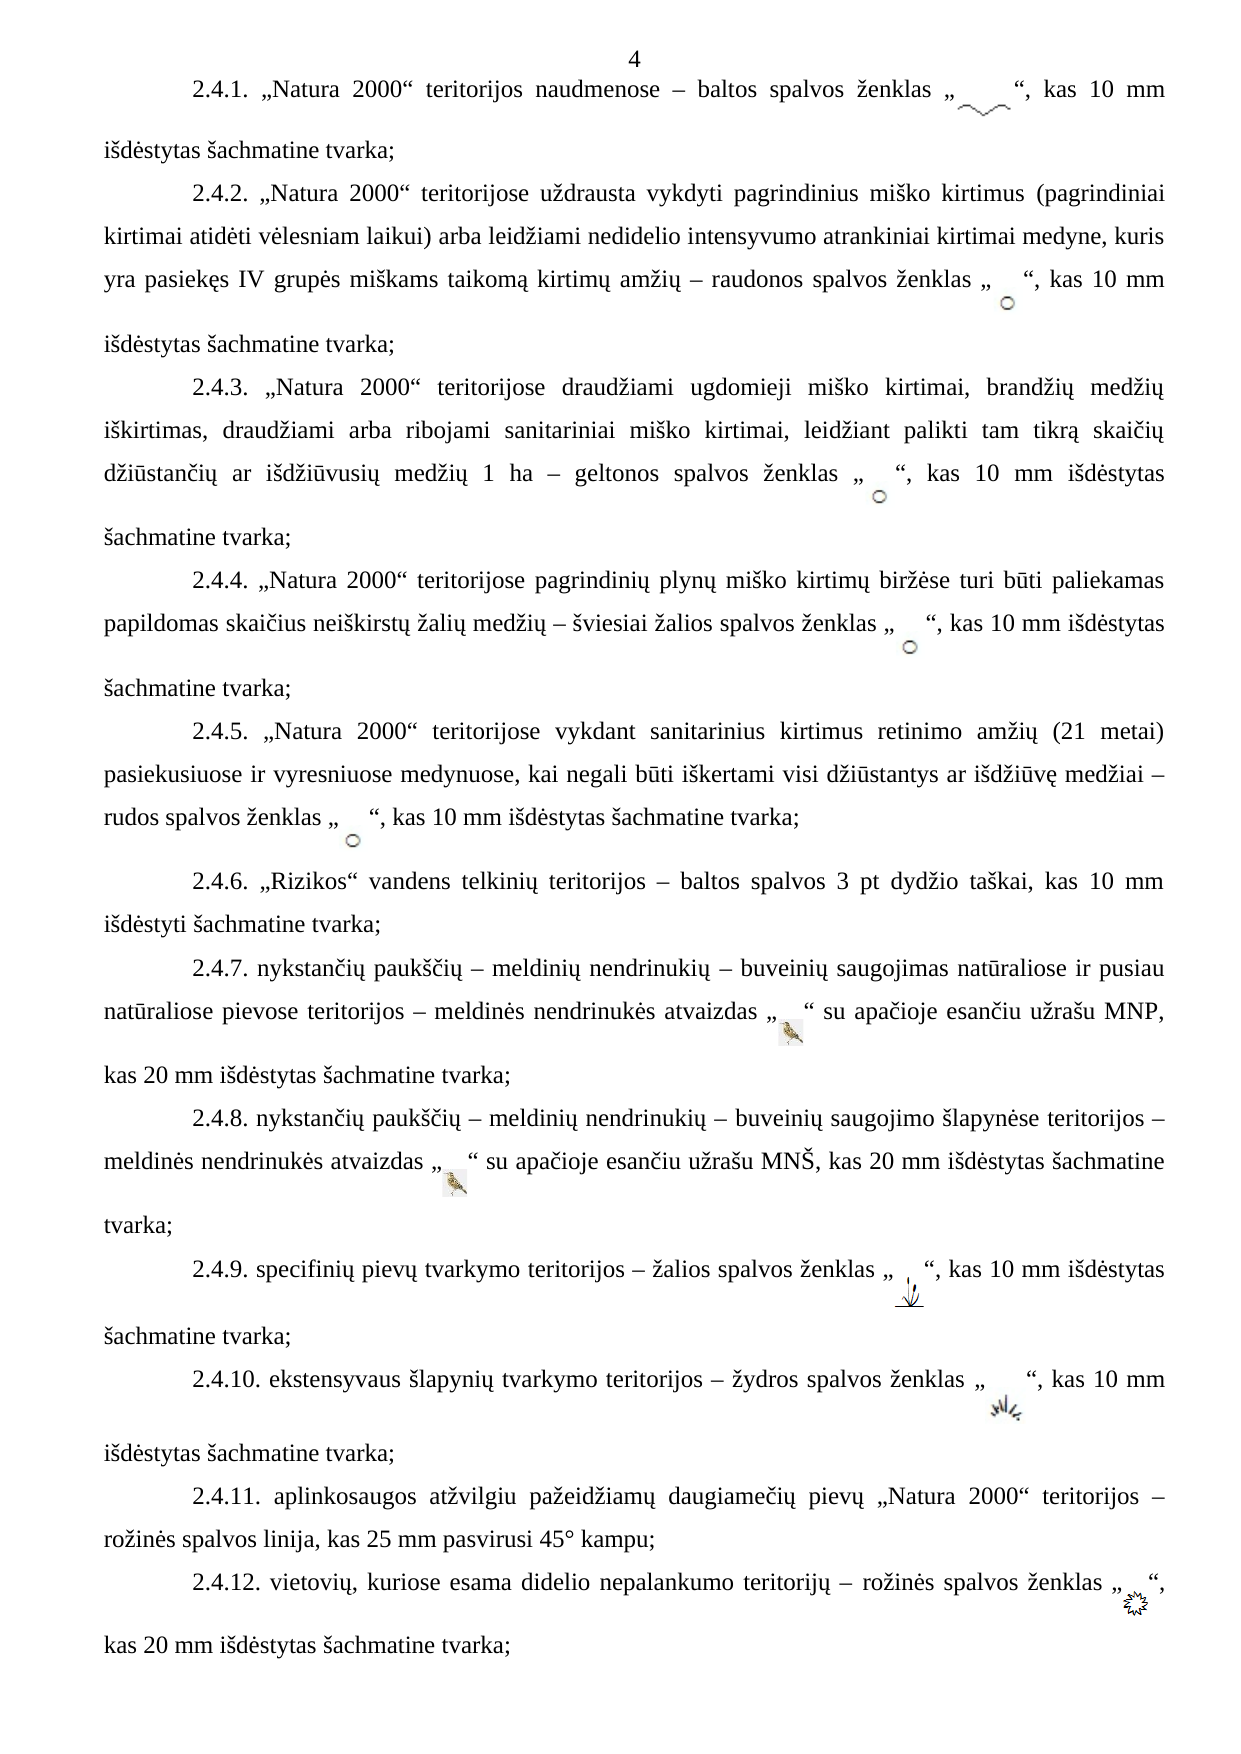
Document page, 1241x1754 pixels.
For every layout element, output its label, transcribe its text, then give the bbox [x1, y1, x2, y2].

text 2.4.7. nykstančių paukščių – meldinių nendrinukių – buveinių saugojimas natūraliose ir pusiau natūraliose pievose teritorijos – meldinės nendrinukės atvaizdas „“ su apačioje esančiu užrašu MNP, kas 20 mm išdėstytas šachmatine tvarka; [103, 953, 1165, 1089]
text 2.4.6. „Rizikos“ vandens telkinių teritorijos – baltos spalvos 3 pt dydžio taškai, kas 10 mm išdėstyti šachmatine tvarka; [103, 866, 1165, 938]
text 2.4.10. ekstensyvaus šlapynių tvarkymo teritorijos – žydros spalvos ženklas „“, kas 10 mm išdėstytas šachmatine tvarka; [103, 1364, 1165, 1467]
text 2.4.4. „Natura 2000“ teritorijose pagrindinių plynų miško kirtimų biržėse turi būti paliekamas papildomas skaičius neiškirstų žalių medžių – šviesiai žalios spalvos ženklas „“, kas 10 mm išdėstytas šachmatine tvarka; [103, 565, 1165, 702]
text 2.4.5. „Natura 2000“ teritorijose vykdant sanitarinius kirtimus retinimo amžių (21 metai) pasiekusiuose ir vyresniuose medynuose, kai negali būti iškertami visi džiūstantys ar išdžiūvę medžiai – rudos spalvos ženklas „“, kas 10 mm išdėstytas šachmatine tvarka; [103, 716, 1165, 852]
text 2.4.2. „Natura 2000“ teritorijose uždrausta vykdyti pagrindinius miško kirtimus (pagrindiniai kirtimai atidėti vėlesniam laikui) arba leidžiami nedidelio intensyvumo atrankiniai kirtimai medyne, kuris yra pasiekęs IV grupės miškams taikomą kirtimų amžių – raudonos spalvos ženklas „“, kas 10 mm išdėstytas šachmatine tvarka; [103, 178, 1165, 357]
text 2.4.8. nykstančių paukščių – meldinių nendrinukių – buveinių saugojimo šlapynėse teritorijos – meldinės nendrinukės atvaizdas „“ su apačioje esančiu užrašu MNŠ, kas 20 mm išdėstytas šachmatine tvarka; [103, 1103, 1165, 1239]
text 2.4.12. vietovių, kuriose esama didelio nepalankumo teritorijų – rožinės spalvos ženklas „“, kas 20 mm išdėstytas šachmatine tvarka; [103, 1567, 1165, 1659]
text 2.4.11. aplinkosaugos atžvilgiu pažeidžiamų daugiamečių pievų „Natura 2000“ teritorijos – rožinės spalvos linija, kas 25 mm pasvirusi 45° kampu; [103, 1481, 1165, 1553]
text 2.4.1. „Natura 2000“ teritorijos naudmenose – baltos spalvos ženklas „“, kas 10 mm išdėstytas šachmatine tvarka; [103, 74, 1165, 164]
text 2.4.9. specifinių pievų tvarkymo teritorijos – žalios spalvos ženklas „“, kas 10 mm išdėstytas šachmatine tvarka; [103, 1254, 1165, 1350]
text 2.4.3. „Natura 2000“ teritorijose draudžiami ugdomieji miško kirtimai, brandžių medžių iškirtimas, draudžiami arba ribojami sanitariniai miško kirtimai, leidžiant palikti tam tikrą skaičių džiūstančių ar išdžiūvusių medžių 1 ha – geltonos spalvos ženklas „“, kas 10 mm išdėstytas šachmatine tvarka; [103, 372, 1165, 551]
